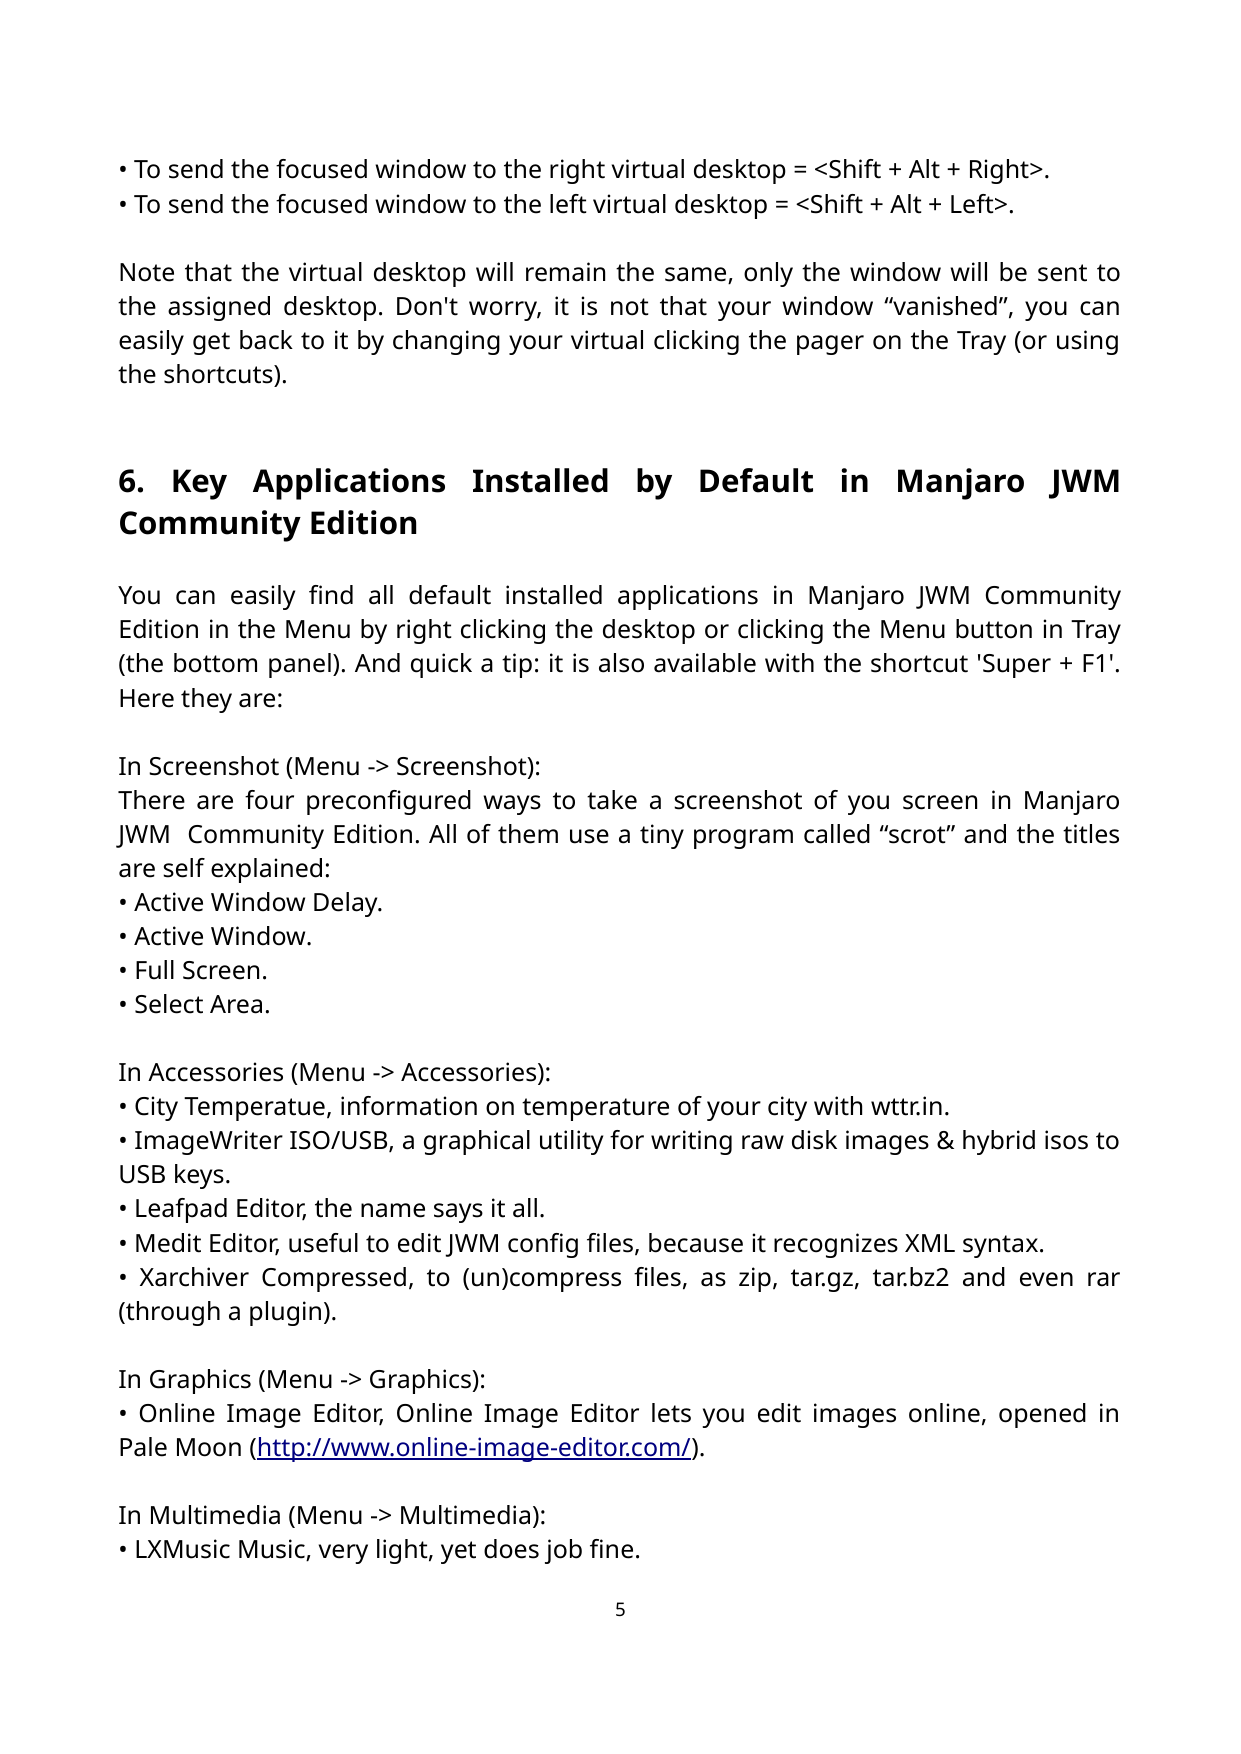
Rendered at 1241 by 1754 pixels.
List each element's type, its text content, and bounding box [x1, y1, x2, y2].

text • To send the focused window to the left virtual desktop = <Shift + Alt + Left>. [118, 186, 1122, 220]
text In Multimedia (Menu -> Multimedia): [118, 1498, 1122, 1532]
text • Select Area. [118, 987, 1122, 1021]
text • City Temperatue, information on temperature of your city with wttr.in. [118, 1089, 1122, 1123]
text • Xarchiver Compressed, to (un)compress files, as zip, tar.gz, tar.bz2 and even rar (through a plugin). [118, 1259, 1122, 1327]
text • Leafpad Editor, the name says it all. [118, 1191, 1122, 1225]
text 6. Key Applications Installed by Default in Manjaro JWM Community Edition [118, 459, 1122, 544]
text You can easily find all default installed applications in Manjaro JWM Community Edition in the Menu by right clicking the desktop or clicking the Menu button in Tray (the bottom panel). And quick a tip: it is also available with the shortcut 'Super + F1'. Here they are: [118, 578, 1122, 714]
text In Screenshot (Menu -> Screenshot): [118, 748, 1122, 782]
text • Full Screen. [118, 953, 1122, 987]
text • ImageWriter ISO/USB, a graphical utility for writing raw disk images & hybrid isos to USB keys. [118, 1123, 1122, 1191]
text • Online Image Editor, Online Image Editor lets you edit images online, opened in Pale Moon (http://www.online-image-editor.com/). [118, 1396, 1122, 1464]
text In Graphics (Menu -> Graphics): [118, 1361, 1122, 1396]
text There are four preconfigured ways to take a screenshot of you screen in Manjaro JWM Community Edition. All of them use a tiny program called “scrot” and the titles are self explained: [118, 782, 1122, 884]
text In Accessories (Menu -> Accessories): [118, 1055, 1122, 1089]
text • Medit Editor, useful to edit JWM config files, because it recognizes XML syntax. [118, 1225, 1122, 1259]
text • Active Window. [118, 919, 1122, 953]
text Note that the virtual desktop will remain the same, only the window will be sent to the assigned desktop. Don't worry, it is not that your window “vanished”, you can easily get back to it by changing your virtual clicking the pager on the Tray (or using the shortcuts). [118, 254, 1122, 391]
text • Active Window Delay. [118, 884, 1122, 919]
text • To send the focused window to the right virtual desktop = <Shift + Alt + Right>. [118, 152, 1122, 186]
text • LXMusic Music, very light, yet does job fine. [118, 1532, 1122, 1566]
